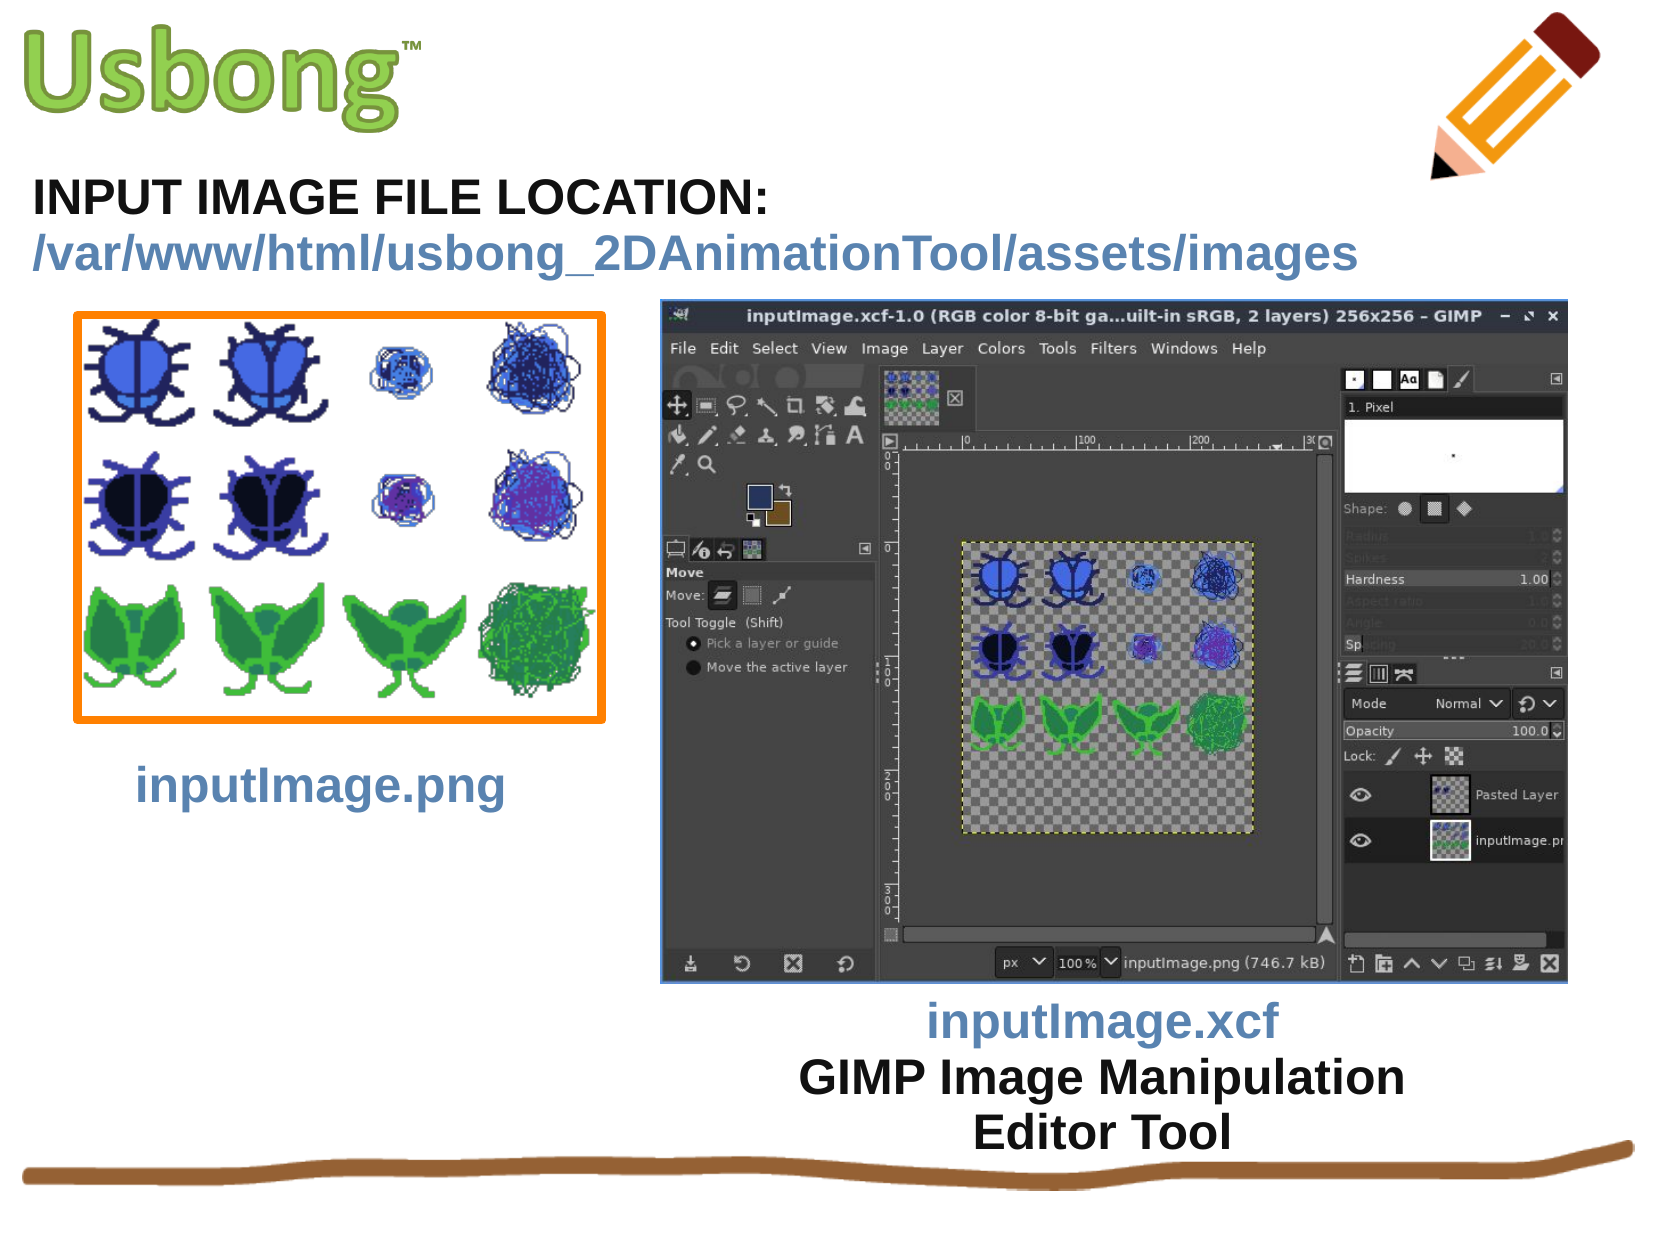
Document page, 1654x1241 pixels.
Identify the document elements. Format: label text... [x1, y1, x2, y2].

text_box INPUT IMAGE FILE LOCATION: /var/www/html/usbong_2DAnimationTool/assets/images [17, 161, 1654, 429]
picture [660, 299, 1568, 984]
picture [1430, 12, 1601, 161]
picture [22, 1140, 765, 1191]
text_box inputImage.png [120, 750, 533, 821]
picture [1441, 1140, 1635, 1191]
picture [24, 24, 421, 133]
picture [82, 429, 597, 716]
picture [68, 429, 602, 841]
text_box inputImage.xcf GIMP Image Manipulation Editor Tool [765, 985, 1441, 1224]
